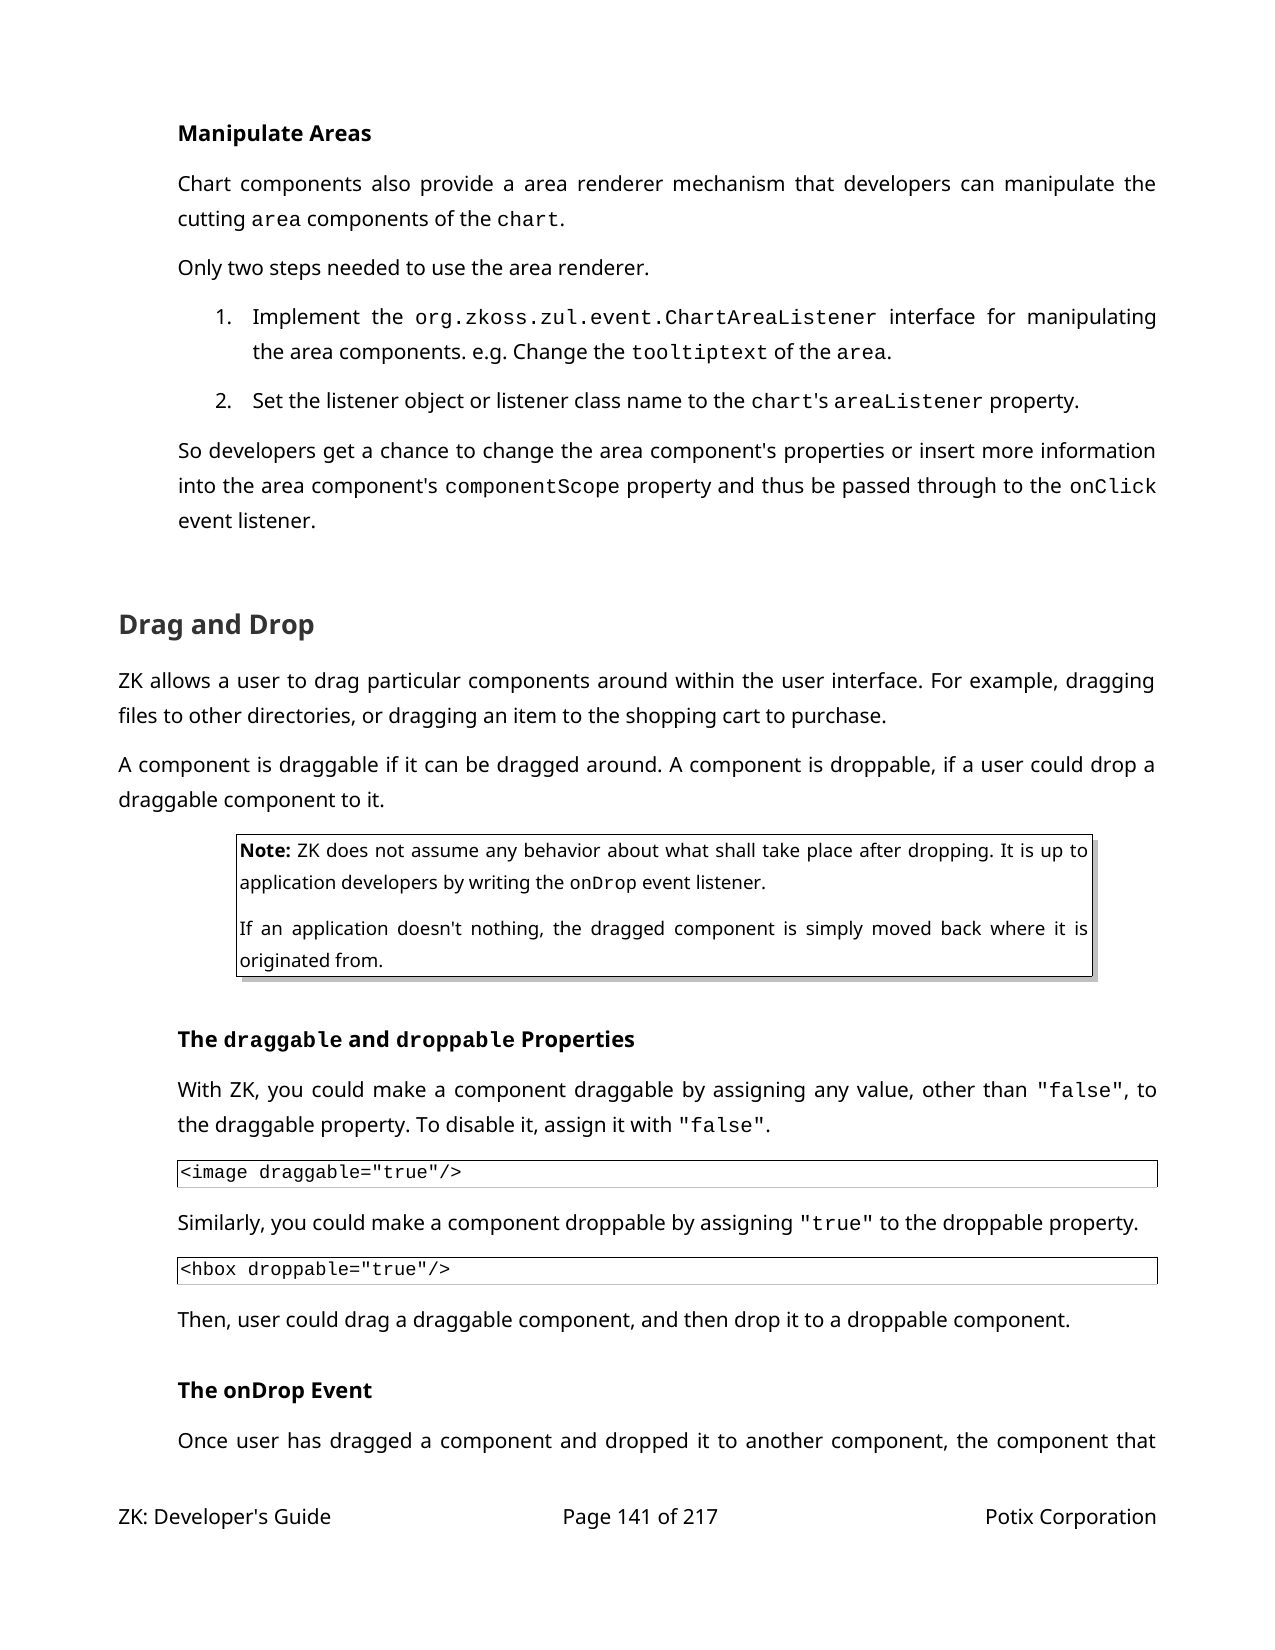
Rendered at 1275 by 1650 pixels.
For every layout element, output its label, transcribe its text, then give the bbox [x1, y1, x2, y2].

subtitle Manipulate Areas [177, 118, 1157, 148]
text <hbox droppable="true"/> [178, 1258, 1157, 1284]
text Similarly, you could make a component droppable by assigning "true" to the droppable property. [177, 1208, 1157, 1236]
text Then, user could drag a draggable component, and then drop it to a droppable component. [177, 1305, 1157, 1333]
text ZK allows a user to drag particular components around within the user interface. For example, dragging files to other directories, or dragging an item to the shopping cart to purchase. [118, 666, 1157, 729]
list Set the listener object or listener class name to the chart's areaListener property. [215, 387, 1157, 415]
text So developers get a chance to change the area component's properties or insert more information into the area component's componentScope property and thus be passed through to the onClick event listener. [178, 436, 1157, 535]
text With ZK, you could make a component draggable by assigning any value, other than "false", to the draggable property. To disable it, assign it with "false". [177, 1075, 1157, 1139]
subtitle Drag and Drop [118, 606, 1157, 642]
list Implement the org.zkoss.zul.event.ChartAreaListener interface for manipulating the area components. e.g. Change the tooltiptext of the area. [215, 302, 1157, 366]
subtitle The draggable and droppable Properties [177, 1024, 1157, 1054]
text A component is draggable if it can be dragged around. A component is droppable, if a user could drop a draggable component to it. [118, 750, 1157, 813]
text Only two steps needed to use the area renderer. [177, 253, 1157, 281]
text If an application doesn't nothing, the dragged component is simply moved back where it is originated from. [237, 912, 1092, 976]
text <image draggable="true"/> [178, 1161, 1157, 1187]
text Chart components also provide a area renderer mechanism that developers can manipulate the cutting area components of the chart. [177, 169, 1157, 232]
text Once user has dragged a component and dropped it to another component, the component that [177, 1426, 1157, 1454]
text Note: ZK does not assume any behavior about what shall take place after dropping. It is up to application developers by writing the onDrop event listener. [237, 835, 1092, 895]
subtitle The onDrop Event [177, 1375, 1157, 1405]
